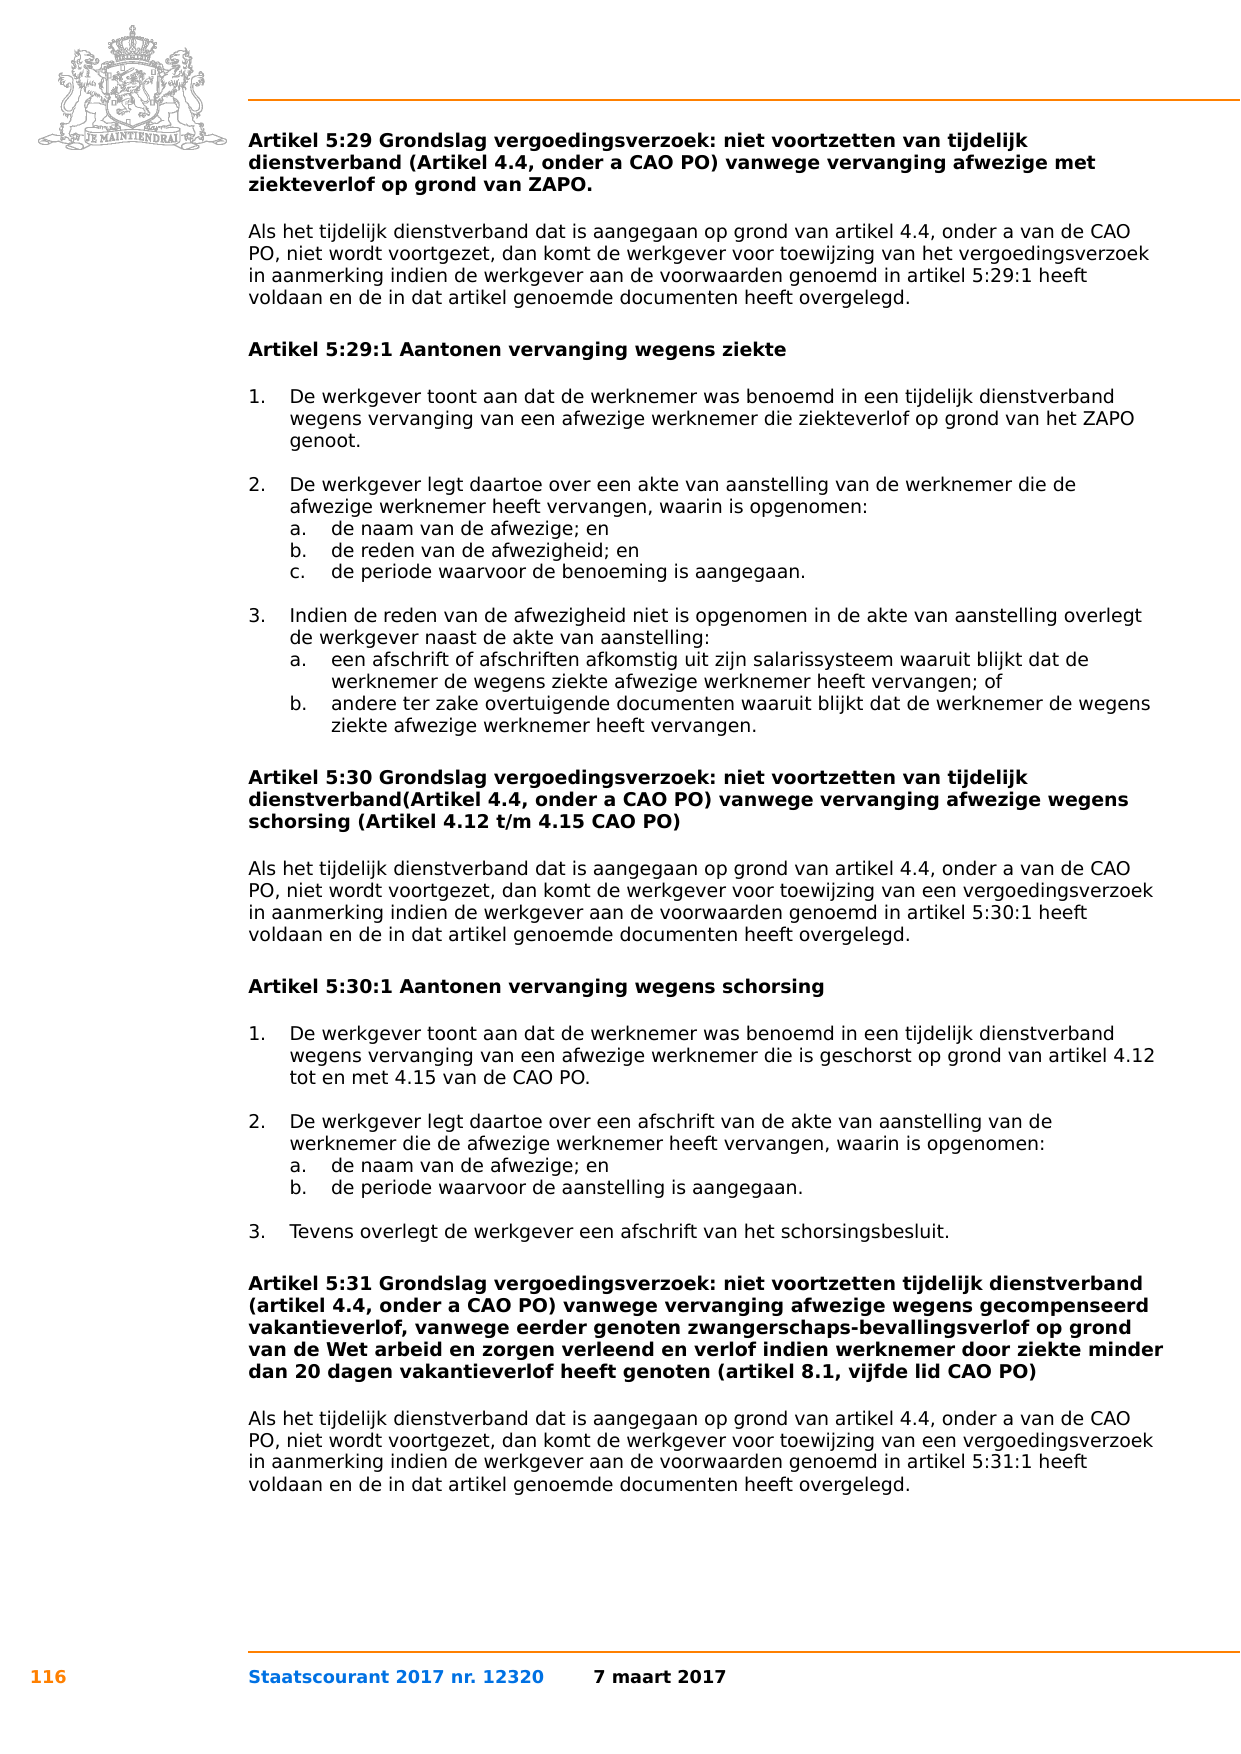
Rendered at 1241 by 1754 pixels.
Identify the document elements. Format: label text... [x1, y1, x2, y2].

text 3. Indien de reden van de afwezigheid niet is opgenomen in de akte van aanstelling overlegt de werkgever naast de akte van aanstelling: [248, 605, 1163, 649]
subtitle Artikel 5:30 Grondslag vergoedingsverzoek: niet voortzetten van tijdelijk dienstverband(Artikel 4.4, onder a CAO PO) vanwege vervanging afwezige wegens schorsing (Artikel 4.12 t/m 4.15 CAO PO) [248, 767, 1163, 833]
text b. de reden van de afwezigheid; en [289, 539, 1163, 561]
picture [38, 25, 227, 150]
subtitle Artikel 5:31 Grondslag vergoedingsverzoek: niet voortzetten tijdelijk dienstverband (artikel 4.4, onder a CAO PO) vanwege vervanging afwezige wegens gecompenseerd vakantieverlof, vanwege eerder genoten zwangerschaps-bevallingsverlof op grond van de Wet arbeid en zorgen verleend en verlof indien werknemer door ziekte minder dan 20 dagen vakantieverlof heeft genoten (artikel 8.1, vijfde lid CAO PO) [248, 1273, 1163, 1382]
text Als het tijdelijk dienstverband dat is aangegaan op grond van artikel 4.4, onder a van de CAO PO, niet wordt voortgezet, dan komt de werkgever voor toewijzing van een vergoedingsverzoek in aanmerking indien de werkgever aan de voorwaarden genoemd in artikel 5:30:1 heeft voldaan en de in dat artikel genoemde documenten heeft overgelegd. [248, 858, 1163, 946]
subtitle Artikel 5:29:1 Aantonen vervanging wegens ziekte [248, 339, 1163, 361]
text a. de naam van de afwezige; en [289, 1155, 1163, 1177]
text 2. De werkgever legt daartoe over een akte van aanstelling van de werknemer die de afwezige werknemer heeft vervangen, waarin is opgenomen: [248, 473, 1163, 517]
subtitle Artikel 5:30:1 Aantonen vervanging wegens schorsing [248, 976, 1163, 998]
text c. de periode waarvoor de benoeming is aangegaan. [289, 561, 1163, 583]
text b. de periode waarvoor de aanstelling is aangegaan. [289, 1177, 1163, 1199]
text Als het tijdelijk dienstverband dat is aangegaan op grond van artikel 4.4, onder a van de CAO PO, niet wordt voortgezet, dan komt de werkgever voor toewijzing van het vergoedingsverzoek in aanmerking indien de werkgever aan de voorwaarden genoemd in artikel 5:29:1 heeft voldaan en de in dat artikel genoemde documenten heeft overgelegd. [248, 221, 1163, 309]
text 1. De werkgever toont aan dat de werknemer was benoemd in een tijdelijk dienstverband wegens vervanging van een afwezige werknemer die ziekteverlof op grond van het ZAPO genoot. [248, 386, 1163, 452]
text 1. De werkgever toont aan dat de werknemer was benoemd in een tijdelijk dienstverband wegens vervanging van een afwezige werknemer die is geschorst op grond van artikel 4.12 tot en met 4.15 van de CAO PO. [248, 1023, 1163, 1089]
subtitle Artikel 5:29 Grondslag vergoedingsverzoek: niet voortzetten van tijdelijk dienstverband (Artikel 4.4, onder a CAO PO) vanwege vervanging afwezige met ziekteverlof op grond van ZAPO. [248, 130, 1163, 196]
text a. de naam van de afwezige; en [289, 517, 1163, 539]
text Als het tijdelijk dienstverband dat is aangegaan op grond van artikel 4.4, onder a van de CAO PO, niet wordt voortgezet, dan komt de werkgever voor toewijzing van een vergoedingsverzoek in aanmerking indien de werkgever aan de voorwaarden genoemd in artikel 5:31:1 heeft voldaan en de in dat artikel genoemde documenten heeft overgelegd. [248, 1407, 1163, 1495]
text 3. Tevens overlegt de werkgever een afschrift van het schorsingsbesluit. [248, 1221, 1163, 1243]
text a. een afschrift of afschriften afkomstig uit zijn salarissysteem waaruit blijkt dat de werknemer de wegens ziekte afwezige werknemer heeft vervangen; of [289, 649, 1163, 693]
text b. andere ter zake overtuigende documenten waaruit blijkt dat de werknemer de wegens ziekte afwezige werknemer heeft vervangen. [289, 693, 1163, 737]
text 2. De werkgever legt daartoe over een afschrift van de akte van aanstelling van de werknemer die de afwezige werknemer heeft vervangen, waarin is opgenomen: [248, 1111, 1163, 1155]
